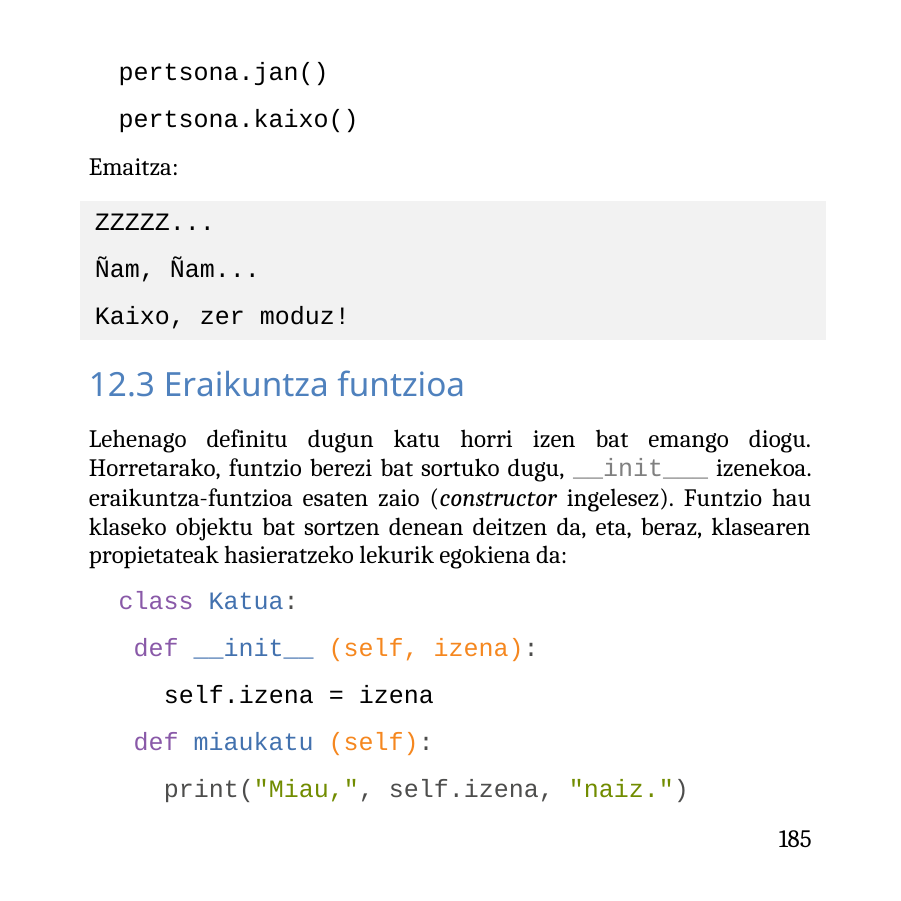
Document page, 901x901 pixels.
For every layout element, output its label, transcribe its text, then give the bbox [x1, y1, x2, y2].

text Ñam, Ñam... [86, 248, 820, 284]
text self.izena = izena [118, 683, 811, 711]
text pertsona.jan() [118, 59, 811, 87]
text pertsona.kaixo() [118, 106, 811, 134]
subtitle Eraikuntza funtzioa [89, 361, 811, 406]
text def __init__ (self, izena): [118, 636, 811, 664]
text def miaukatu (self): [118, 730, 811, 758]
text class Katua: [118, 589, 811, 617]
text Lehenago definitu dugun katu horri izen bat emango diogu. Horretarako, funtzio berezi bat sortuko dugu, __init___ izenekoa. eraikuntza-funtzioa esaten zaio (constructor ingelesez). Funtzio hau klaseko objektu bat sortzen denean deitzen da, eta, beraz, klasearen propietateak hasieratzeko lekurik egokiena da: [89, 425, 811, 570]
text ZZZZZ... [86, 207, 820, 237]
text Kaixo, zer moduz! [86, 295, 820, 334]
text Emaitza: [89, 153, 811, 182]
text print("Miau,", self.izena, "naiz.") [118, 777, 811, 805]
